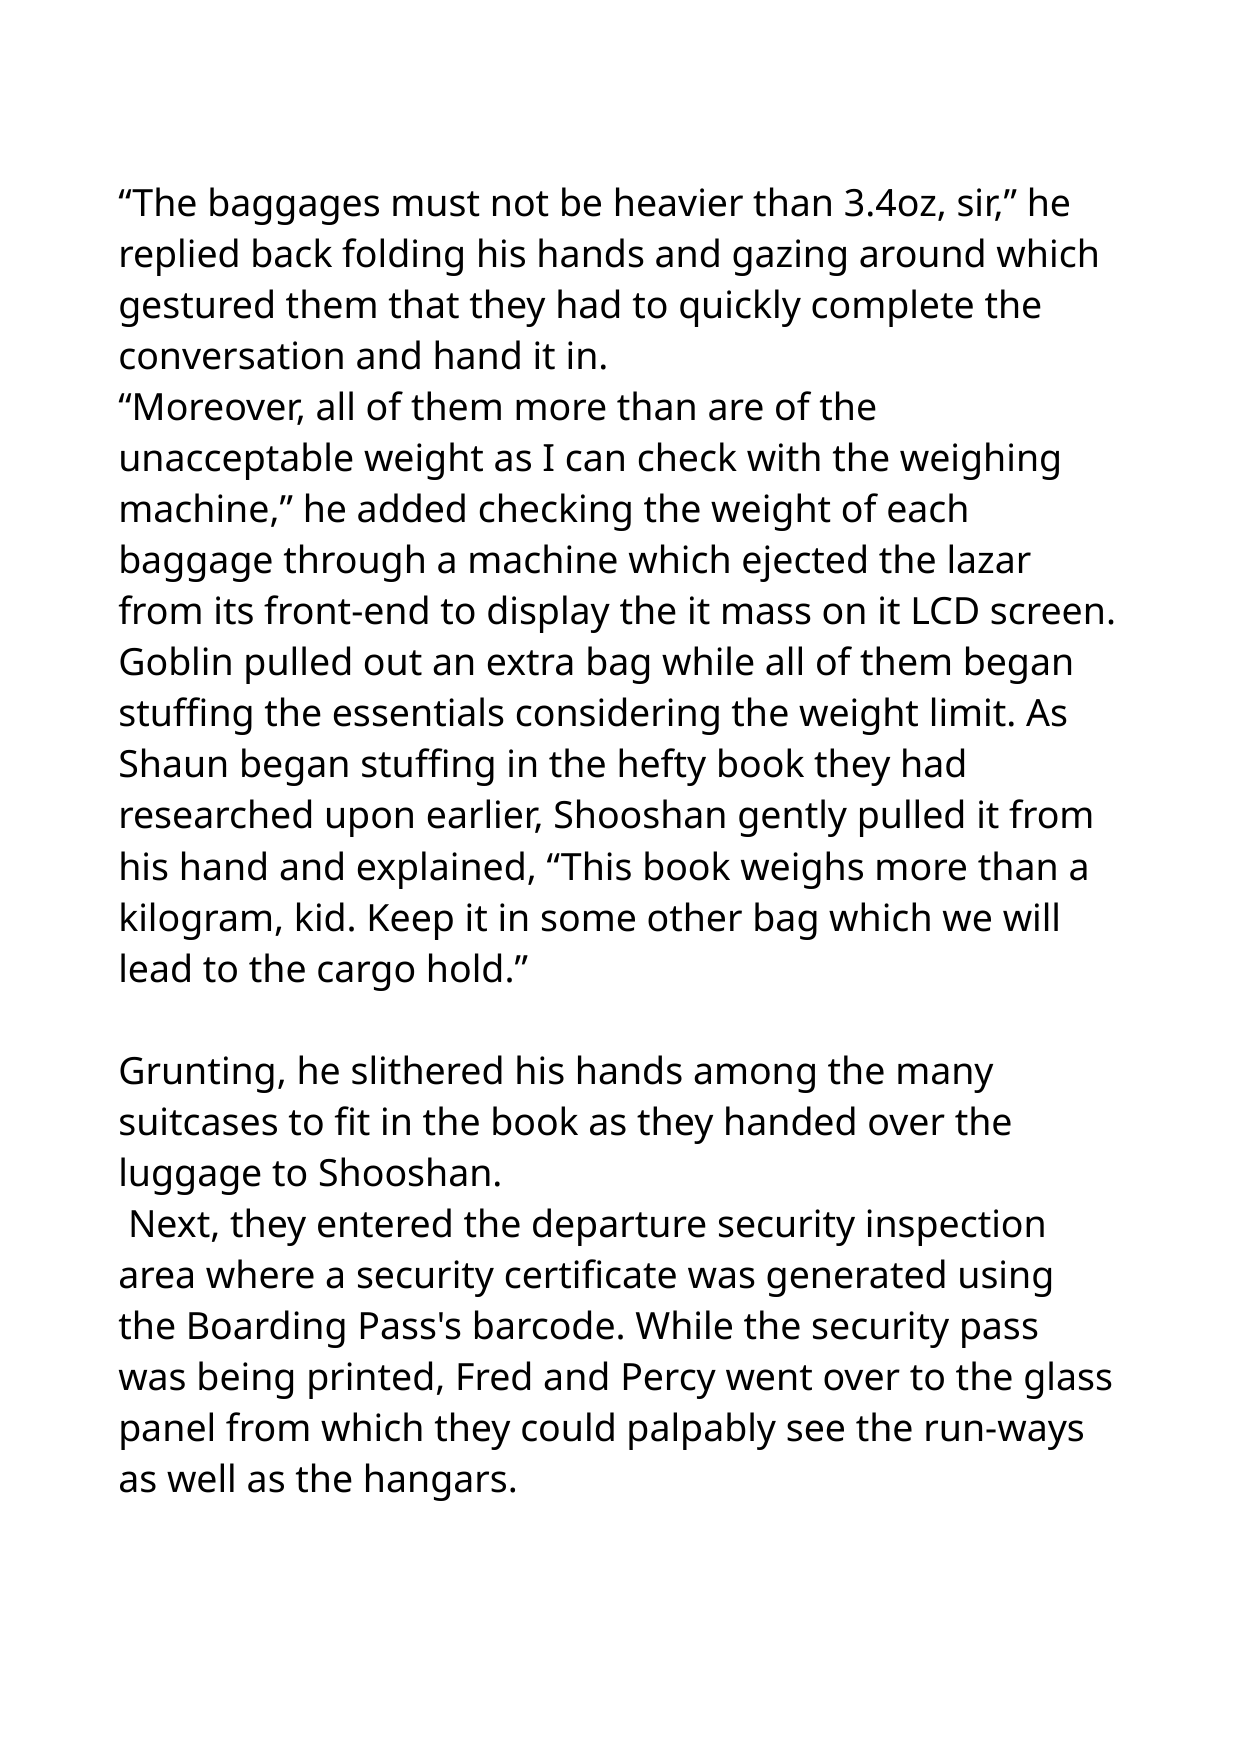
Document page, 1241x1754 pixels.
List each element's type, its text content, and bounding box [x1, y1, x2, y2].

text “The baggages must not be heavier than 3.4oz, sir,” he replied back folding his hands and gazing around which gestured them that they had to quickly complete the conversation and hand it in. [118, 176, 1122, 381]
text Grunting, he slithered his hands among the many suitcases to fit in the book as they handed over the luggage to Shooshan. [118, 1044, 1122, 1197]
text Next, they entered the departure security inspection area where a security certificate was generated using the Boarding Pass's barcode. While the security pass was being printed, Fred and Percy went over to the glass panel from which they could palpably see the run-ways as well as the hangars. [118, 1197, 1122, 1503]
text “Moreover, all of them more than are of the unacceptable weight as I can check with the weighing machine,” he added checking the weight of each baggage through a machine which ejected the lazar from its front-end to display the it mass on it LCD screen. Goblin pulled out an extra bag while all of them began stuffing the essentials considering the weight limit. As Shaun began stuffing in the hefty book they had researched upon earlier, Shooshan gently pulled it from his hand and explained, “This book weighs more than a kilogram, kid. Keep it in some other bag which we will lead to the cargo hold.” [118, 381, 1122, 993]
